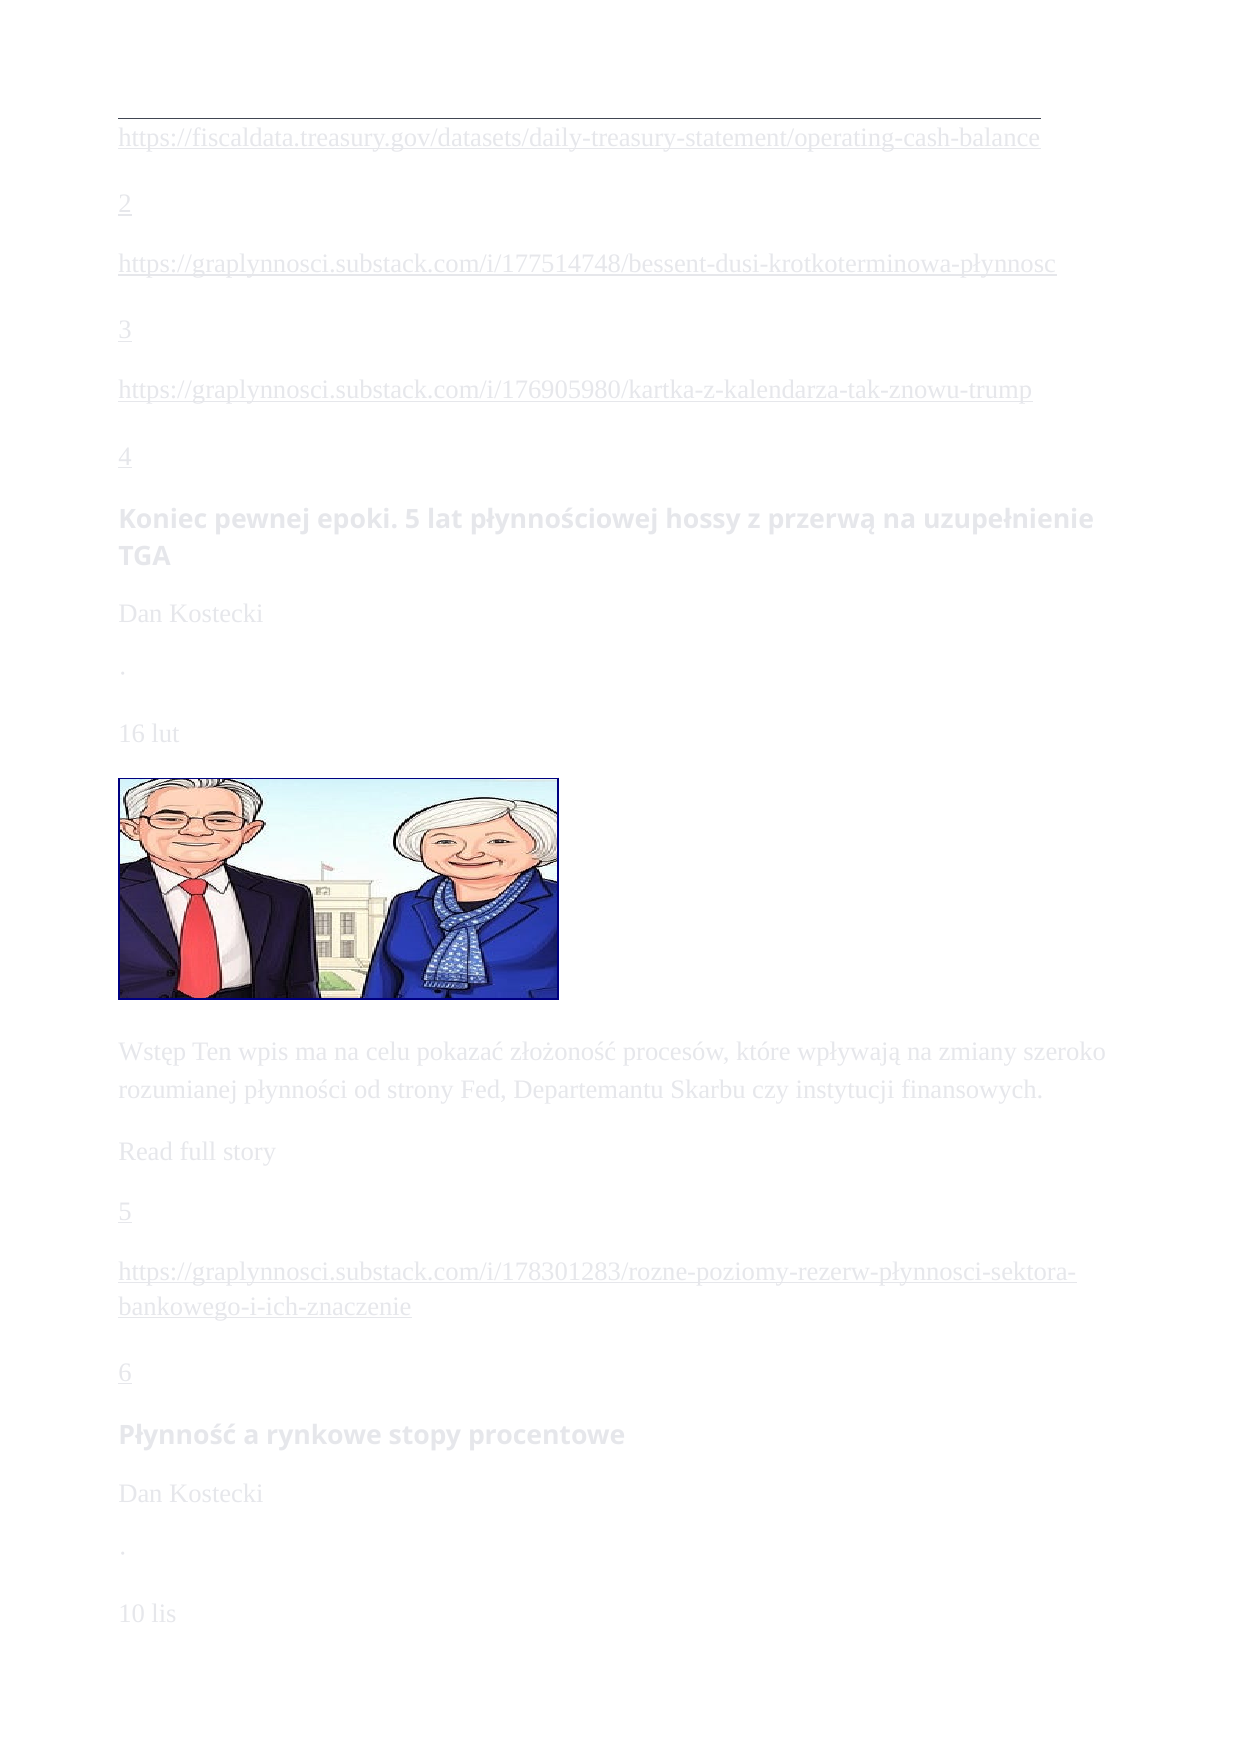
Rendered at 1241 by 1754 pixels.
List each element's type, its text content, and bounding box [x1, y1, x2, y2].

text Read full story [118, 1135, 1122, 1166]
text Dan Kostecki [118, 1477, 1122, 1508]
text 3 [118, 314, 1113, 345]
text https://graplynnosci.substack.com/i/177514748/bessent-dusi-krotkoterminowa-płynnosc [118, 248, 1122, 278]
text · [118, 658, 1122, 688]
text · [118, 1537, 1122, 1568]
text Wstęp Ten wpis ma na celu pokazać złożoność procesów, które wpływają na zmiany szeroko rozumianej płynności od strony Fed, Departemantu Skarbu czy instytucji finansowych. [118, 1029, 1122, 1104]
text https://fiscaldata.treasury.gov/datasets/daily-treasury-statement/operating-cash-balance [118, 118, 1122, 152]
text 10 lis [118, 1597, 1122, 1628]
subtitle Koniec pewnej epoki. 5 lat płynnościowej hossy z przerwą na uzupełnienie TGA [118, 500, 1122, 573]
picture [120, 779, 557, 998]
text 4 [118, 440, 1113, 471]
text https://graplynnosci.substack.com/i/178301283/rozne-poziomy-rezerw-płynnosci-sektora-bankowego-i-ich-znaczenie [118, 1255, 1122, 1321]
text Dan Kostecki [118, 598, 1122, 628]
text https://graplynnosci.substack.com/i/176905980/kartka-z-kalendarza-tak-znowu-trump [118, 374, 1122, 405]
subtitle Płynność a rynkowe stopy procentowe [118, 1416, 1122, 1452]
text 5 [118, 1195, 1113, 1226]
text 2 [118, 188, 1113, 218]
text 6 [118, 1356, 1113, 1387]
text 16 lut [118, 718, 1122, 748]
